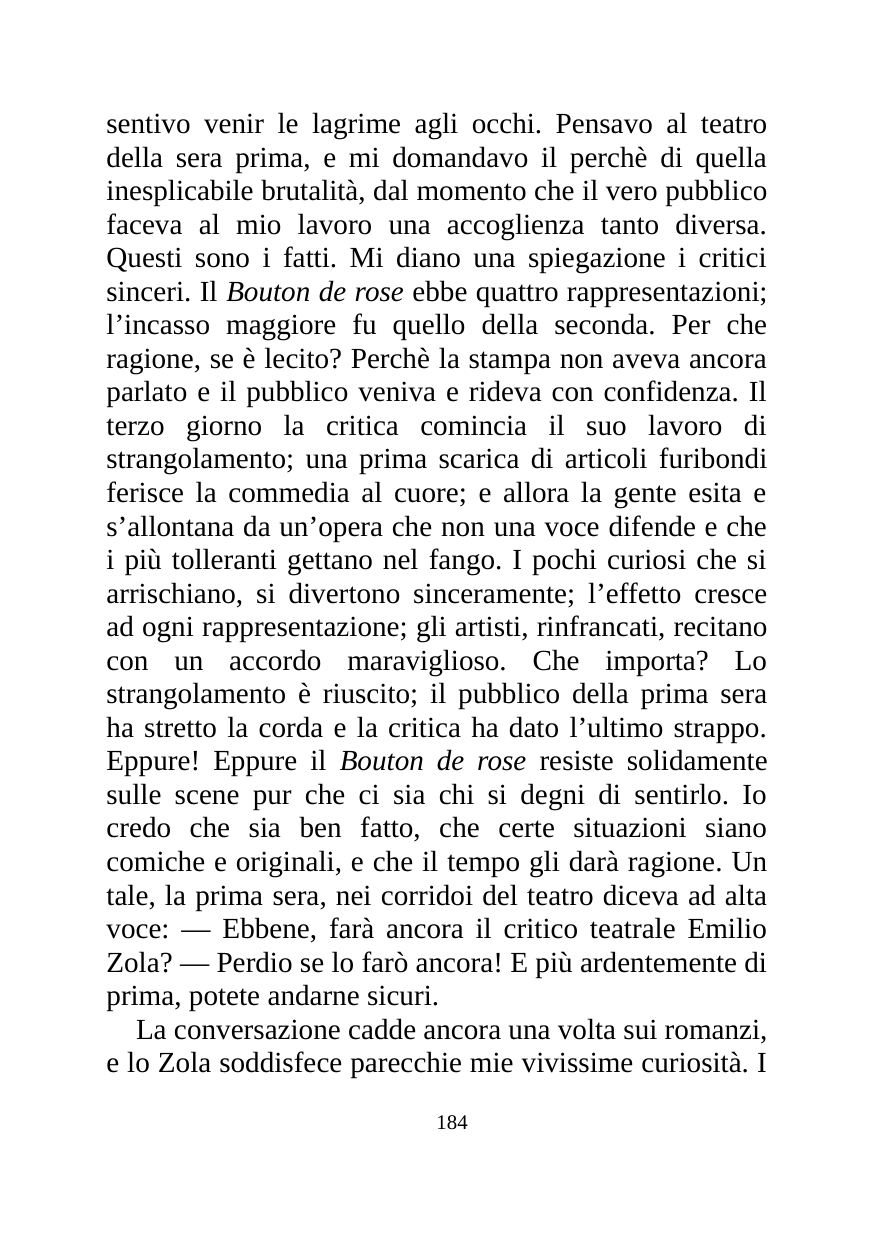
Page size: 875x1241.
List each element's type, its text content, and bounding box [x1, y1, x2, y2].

text sentivo venir le lagrime agli occhi. Pensavo al teatro della sera prima, e mi domandavo il perchè di quella inesplicabile brutalità, dal momento che il vero pubblico faceva al mio lavoro una accoglienza tanto diversa. Questi sono i fatti. Mi diano una spiegazione i critici sinceri. Il Bouton de rose ebbe quattro rappresentazioni; l’incasso maggiore fu quello della seconda. Per che ragione, se è lecito? Perchè la stampa non aveva ancora parlato e il pubblico veniva e rideva con confidenza. Il terzo giorno la critica comincia il suo lavoro di strangolamento; una prima scarica di articoli furibondi ferisce la commedia al cuore; e allora la gente esita e s’allontana da un’opera che non una voce difende e che i più tolleranti gettano nel fango. I pochi curiosi che si arrischiano, si divertono sinceramente; l’effetto cresce ad ogni rappresentazione; gli artisti, rinfrancati, recitano con un accordo maraviglioso. Che importa? Lo strangolamento è riuscito; il pubblico della prima sera ha stretto la corda e la critica ha dato l’ultimo strappo. Eppure! Eppure il Bouton de rose resiste solidamente sulle scene pur che ci sia chi si degni di sentirlo. Io credo che sia ben fatto, che certe situazioni siano comiche e originali, e che il tempo gli darà ragione. Un tale, la prima sera, nei corridoi del teatro diceva ad alta voce: — Ebbene, farà ancora il critico teatrale Emilio Zola? — Perdio se lo farò ancora! E più ardentemente di prima, potete andarne sicuri. [106, 106, 768, 1012]
text La conversazione cadde ancora una volta sui romanzi, e lo Zola soddisfece parecchie mie vivissime curiosità. I [106, 1012, 768, 1079]
